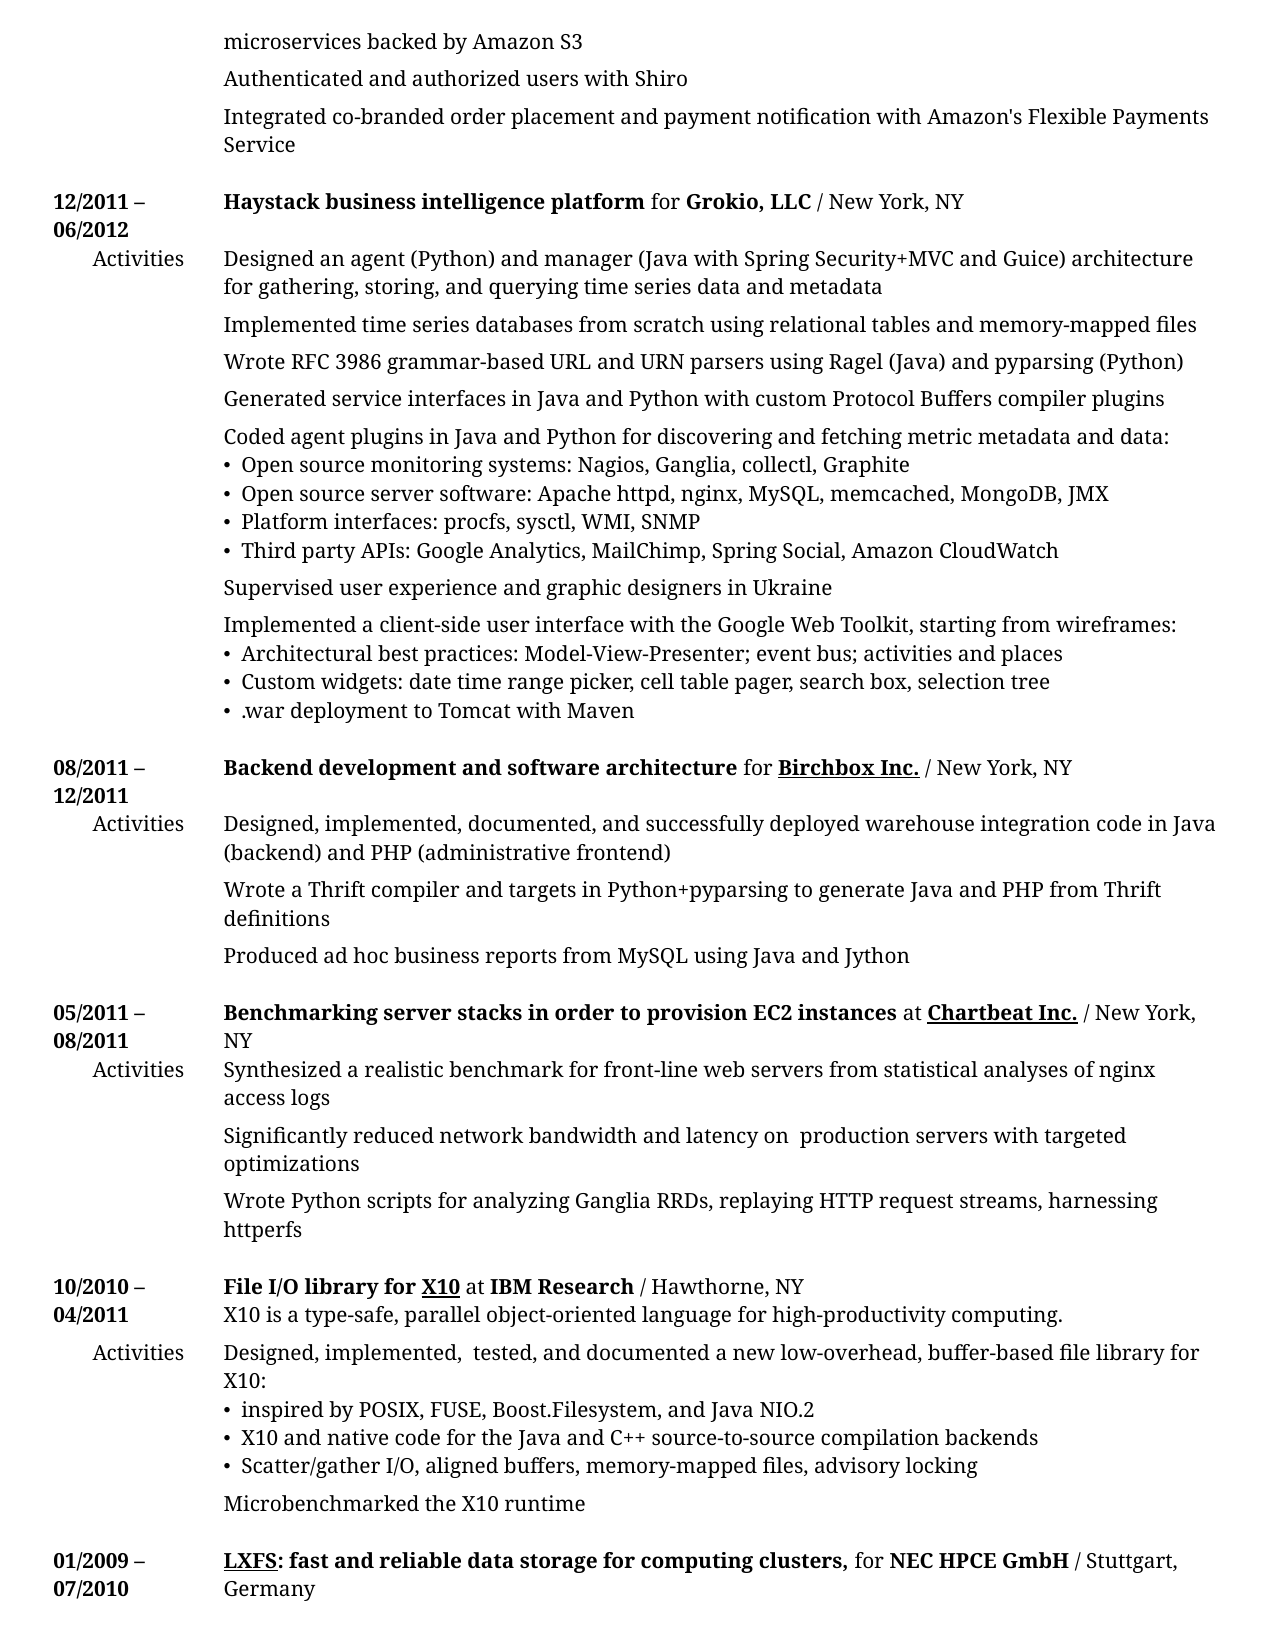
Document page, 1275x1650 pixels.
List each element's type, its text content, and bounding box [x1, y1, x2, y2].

table_cell Designed, implemented, documented, and successfully deployed warehouse integration code in Java (backend) and PHP (administrative frontend) Wrote a Thrift compiler and targets in Python+pyparsing to generate Java and PHP from Thrift definitions Produced ad hoc business reports from MySQL using Java and Jython [223, 810, 1221, 970]
table_cell [53, 159, 223, 187]
table_cell 05/2011 – 08/2011 [53, 998, 223, 1055]
table_cell Benchmarking server stacks in order to provision EC2 instances at Chartbeat Inc. / New York, NY [223, 998, 1221, 1055]
table_cell [53, 1244, 223, 1272]
table_cell Activities [53, 1338, 223, 1517]
table_cell [223, 724, 1221, 753]
table_cell Activities [53, 810, 223, 970]
table_cell Activities [53, 244, 223, 724]
table_cell [223, 159, 1221, 187]
table_cell 12/2011 – 06/2012 [53, 187, 223, 244]
table_cell 10/2010 – 04/2011 [53, 1272, 223, 1338]
table_cell Backend development and software architecture for Birchbox Inc. / New York, NY [223, 753, 1221, 809]
table_cell Designed an agent (Python) and manager (Java with Spring Security+MVC and Guice) architecture for gathering, storing, and querying time series data and metadata Implemented time series databases from scratch using relational tables and memory-mapped files Wrote RFC 3986 grammar-based URL and URN parsers using Ragel (Java) and pyparsing (Python) Generated service interfaces in Java and Python with custom Protocol Buffers compiler plugins Coded agent plugins in Java and Python for discovering and fetching metric metadata and data: Open source monitoring systems: Nagios, Ganglia, collectl, Graphite Open source server software: Apache httpd, nginx, MySQL, memcached, MongoDB, JMX Platform interfaces: procfs, sysctl, WMI, SNMP Third party APIs: Google Analytics, MailChimp, Spring Social, Amazon CloudWatch Supervised user experience and graphic designers in Ukraine Implemented a client-side user interface with the Google Web Toolkit, starting from wireframes: Architectural best practices: Model-View-Presenter; event bus; activities and places Custom widgets: date time range picker, cell table pager, search box, selection tree .war deployment to Tomcat with Maven [223, 244, 1221, 724]
table_cell [53, 1518, 223, 1546]
table_cell 08/2011 – 12/2011 [53, 753, 223, 809]
table_cell Synthesized a realistic benchmark for front-line web servers from statistical analyses of nginx access logs Significantly reduced network bandwidth and latency on production servers with targeted optimizations Wrote Python scripts for analyzing Ganglia RRDs, replaying HTTP request streams, harnessing httperfs [223, 1055, 1221, 1243]
table_cell File I/O library for X10 at IBM Research / Hawthorne, NY X10 is a type-safe, parallel object-oriented language for high-productivity computing. [223, 1272, 1221, 1338]
table_cell 01/2009 – 07/2010 [53, 1546, 223, 1603]
table_cell [223, 1518, 1221, 1546]
table_cell [223, 970, 1221, 998]
table_cell Activities [53, 1055, 223, 1243]
table_cell Designed, implemented, tested, and documented a new low-overhead, buffer-based file library for X10: inspired by POSIX, FUSE, Boost.Filesystem, and Java NIO.2 X10 and native code for the Java and C++ source-to-source compilation backends Scatter/gather I/O, aligned buffers, memory-mapped files, advisory locking Microbenchmarked the X10 runtime [223, 1338, 1221, 1517]
table_cell [53, 27, 223, 159]
table_cell Haystack business intelligence platform for Grokio, LLC / New York, NY [223, 187, 1221, 244]
table_cell [53, 970, 223, 998]
table_cell microservices backed by Amazon S3 Authenticated and authorized users with Shiro Integrated co-branded order placement and payment notification with Amazon's Flexible Payments Service [223, 27, 1221, 159]
table_cell LXFS: fast and reliable data storage for computing clusters, for NEC HPCE GmbH / Stuttgart, Germany [223, 1546, 1221, 1603]
table_cell [53, 724, 223, 753]
table_cell [223, 1244, 1221, 1272]
